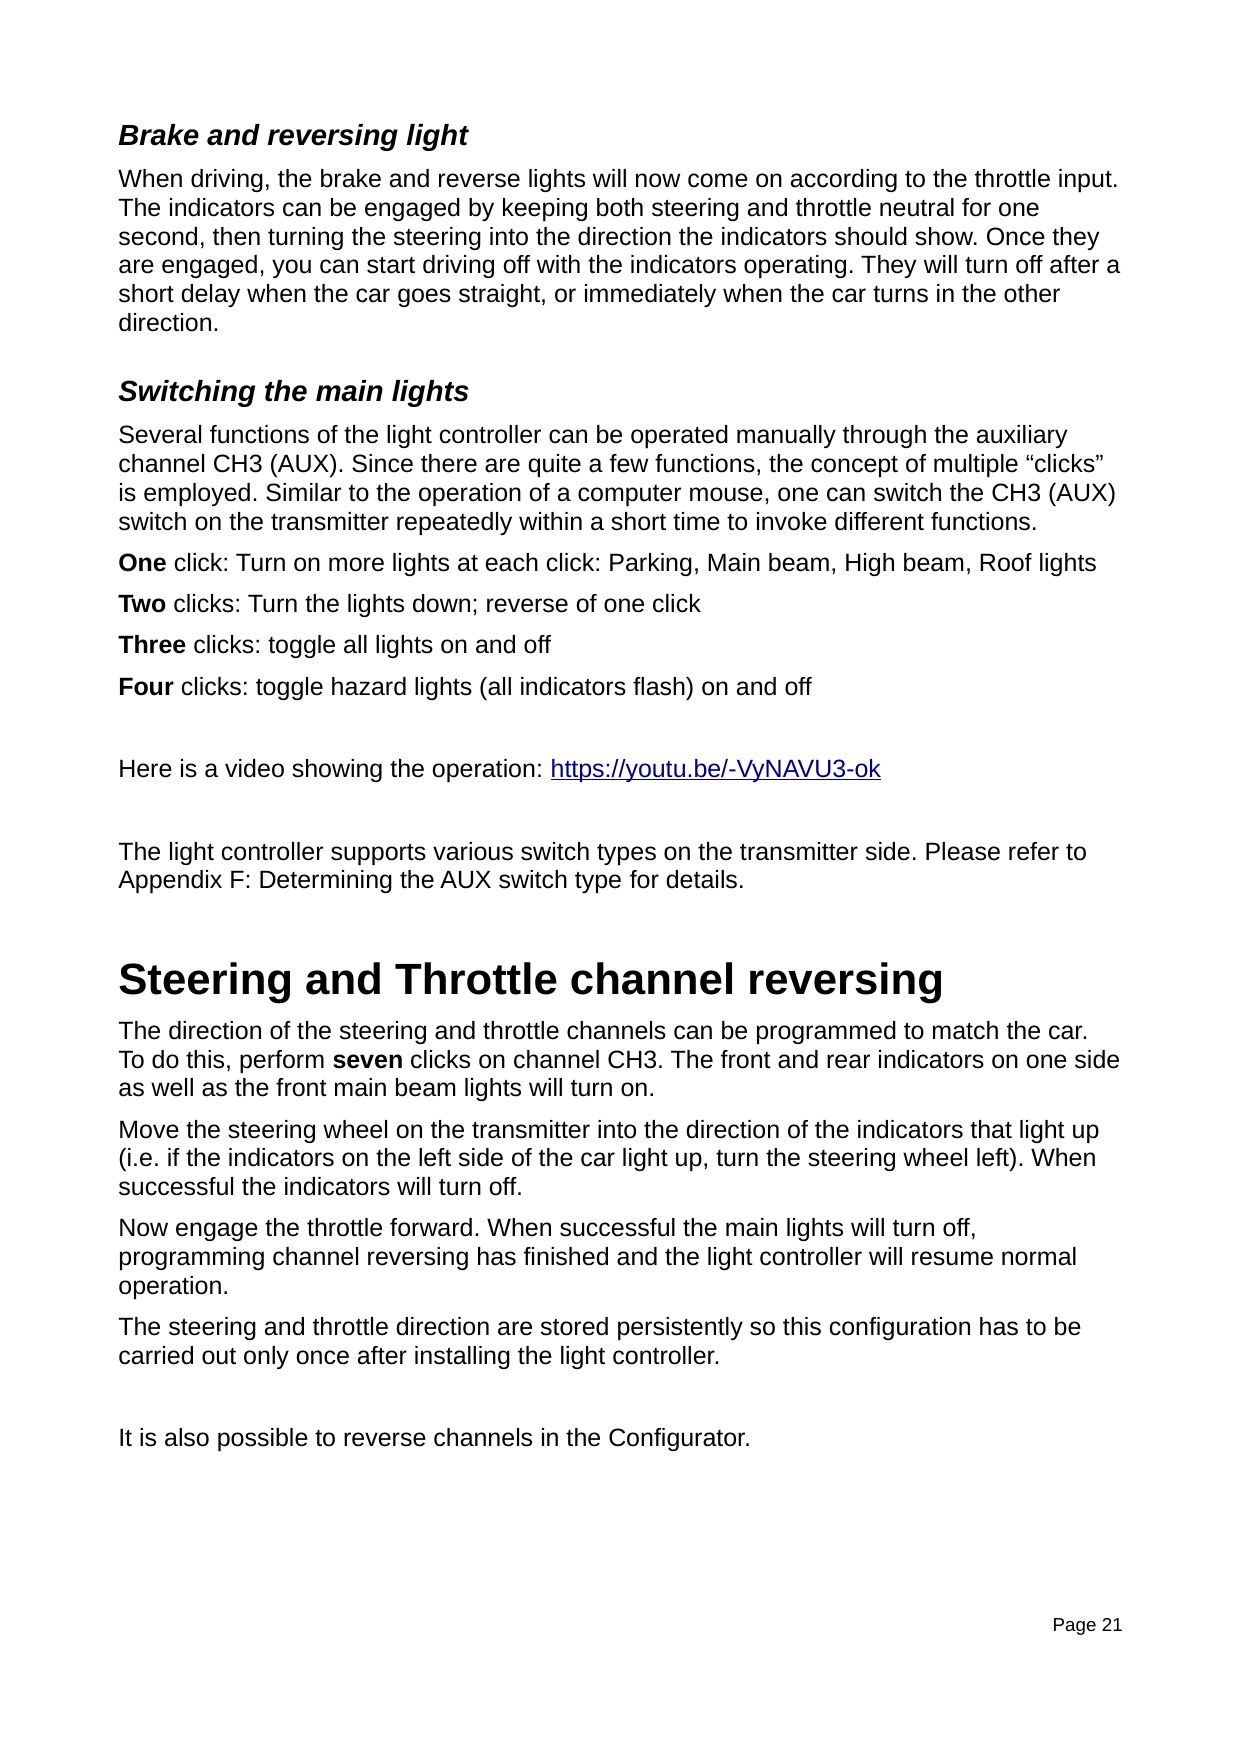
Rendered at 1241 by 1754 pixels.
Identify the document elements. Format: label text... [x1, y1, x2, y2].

subtitle Brake and reversing light [118, 118, 1122, 152]
text Here is a video showing the operation: https://youtu.be/-VyNAVU3-ok [118, 754, 1122, 783]
text One click: Turn on more lights at each click: Parking, Main beam, High beam, Roof lights [118, 548, 1122, 576]
subtitle Switching the main lights [118, 374, 1122, 408]
text It is also possible to reverse channels in the Configurator. [118, 1423, 1122, 1452]
text Now engage the throttle forward. When successful the main lights will turn off, programming channel reversing has finished and the light controller will resume normal operation. [118, 1213, 1122, 1299]
subtitle Steering and Throttle channel reversing [118, 954, 1122, 1004]
text Four clicks: toggle hazard lights (all indicators flash) on and off [118, 671, 1122, 700]
text Two clicks: Turn the lights down; reverse of one click [118, 589, 1122, 618]
text When driving, the brake and reverse lights will now come on according to the throttle input. The indicators can be engaged by keeping both steering and throttle neutral for one second, then turning the steering into the direction the indicators should show. Once they are engaged, you can start driving off with the indicators operating. They will turn off after a short delay when the car goes straight, or immediately when the car turns in the other direction. [118, 164, 1122, 337]
text Move the steering wheel on the transmitter into the direction of the indicators that light up (i.e. if the indicators on the left side of the car light up, turn the steering wheel left). When successful the indicators will turn off. [118, 1114, 1122, 1201]
text Three clicks: toggle all lights on and off [118, 630, 1122, 659]
text Several functions of the light controller can be operated manually through the auxiliary channel CH3 (AUX). Since there are quite a few functions, the concept of multiple “clicks” is employed. Similar to the operation of a computer mouse, one can switch the CH3 (AUX) switch on the transmitter repeatedly within a short time to invoke different functions. [118, 420, 1122, 535]
text The direction of the steering and throttle channels can be programmed to match the car. To do this, perform seven clicks on channel CH3. The front and rear indicators on one side as well as the front main beam lights will turn on. [118, 1016, 1122, 1102]
text The steering and throttle direction are stored persistently so this configuration has to be carried out only once after installing the light controller. [118, 1312, 1122, 1369]
text The light controller supports various switch types on the transmitter side. Please refer to Appendix F: Determining the AUX switch type for details. [118, 836, 1122, 894]
